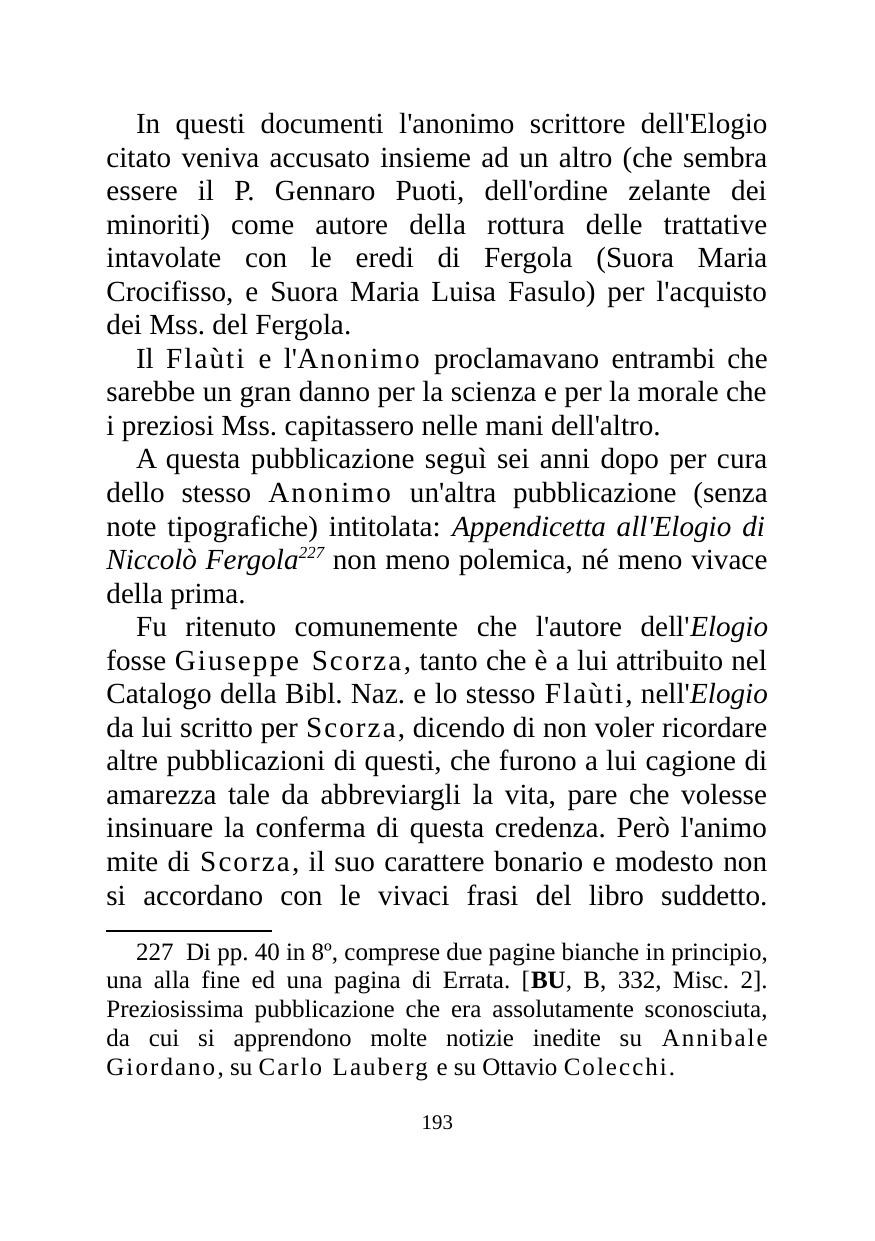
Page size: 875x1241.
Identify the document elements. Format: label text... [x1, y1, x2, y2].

text Fu ritenuto comunemente che l'autore dell'Elogio fosse Giuseppe Scorza, tanto che è a lui attribuito nel Catalogo della Bibl. Naz. e lo stesso Flaùti, nell'Elogio da lui scritto per Scorza, dicendo di non voler ricordare altre pubblicazioni di questi, che furono a lui cagione di amarezza tale da abbreviargli la vita, pare che volesse insinuare la conferma di questa credenza. Però l'animo mite di Scorza, il suo carattere bonario e modesto non si accordano con le vivaci frasi del libro suddetto. [106, 609, 768, 911]
text A questa pubblicazione seguì sei anni dopo per cura dello stesso Anonimo un'altra pubblicazione (senza note tipografiche) intitolata: Appendicetta all'Elogio di Niccolò Fergola non meno polemica, né meno vivace della prima. [106, 442, 768, 609]
text In questi documenti l'anonimo scrittore dell'Elogio citato veniva accusato insieme ad un altro (che sembra essere il P. Gennaro Puoti, dell'ordine zelante dei minoriti) come autore della rottura delle trattative intavolate con le eredi di Fergola (Suora Maria Crocifisso, e Suora Maria Luisa Fasulo) per l'acquisto dei Mss. del Fergola. [106, 106, 768, 341]
text Il Flaùti e l'Anonimo proclamavano entrambi che sarebbe un gran danno per la scienza e per la morale che i preziosi Mss. capitassero nelle mani dell'altro. [106, 341, 768, 442]
text Di pp. 40 in 8º, comprese due pagine bianche in principio, una alla fine ed una pagina di Errata. [BU, B, 332, Misc. 2]. Preziosissima pubblicazione che era assolutamente sconosciuta, da cui si apprendono molte notizie inedite su Annibale Giordano, su Carlo Lauberg e su Ottavio Colecchi. [106, 937, 768, 1080]
